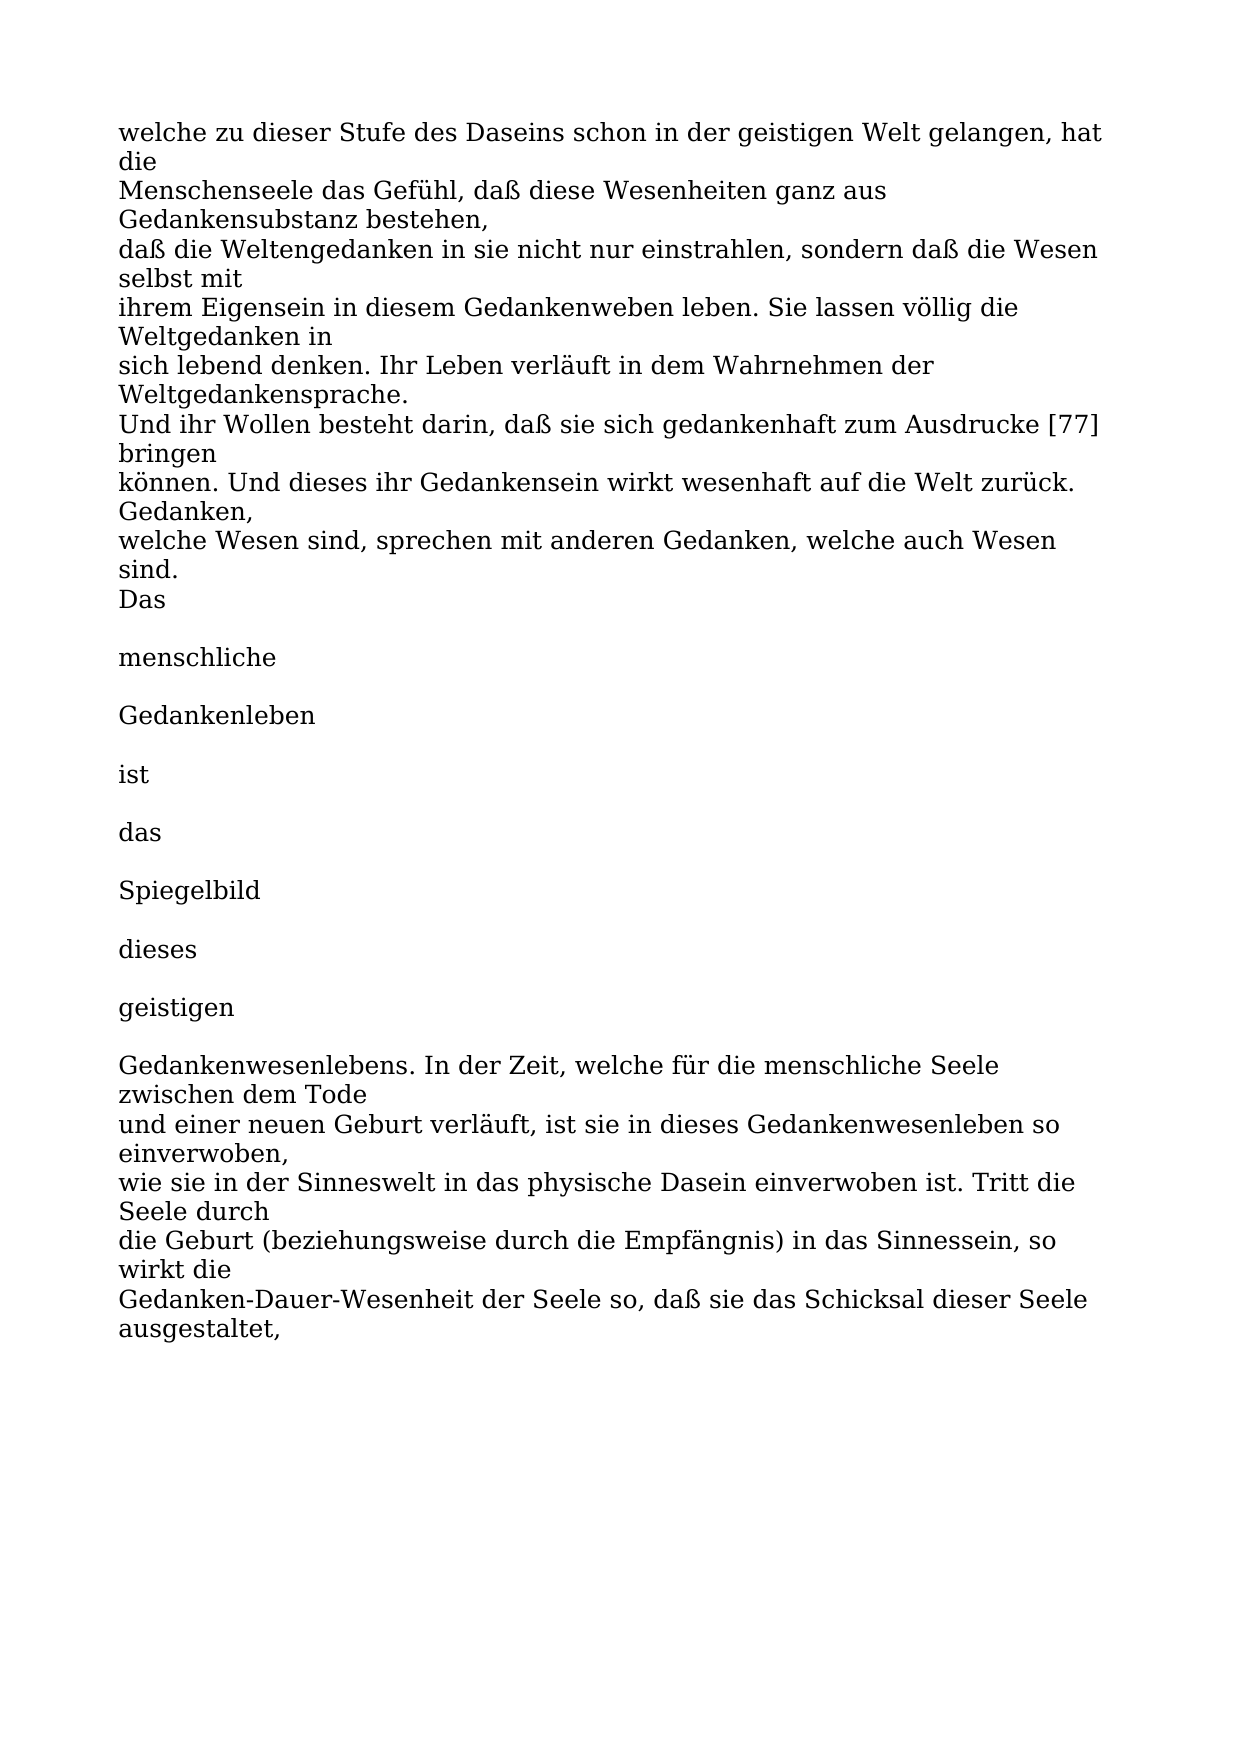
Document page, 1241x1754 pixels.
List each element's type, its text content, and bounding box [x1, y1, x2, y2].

text Das [118, 585, 1122, 614]
text wie sie in der Sinneswelt in das physische Dasein einverwoben ist. Tritt die Seele durch [118, 1168, 1122, 1226]
text Gedankenleben [118, 701, 1122, 731]
text daß die Weltengedanken in sie nicht nur einstrahlen, sondern daß die Wesen selbst mit [118, 235, 1122, 293]
text und einer neuen Geburt verläuft, ist sie in dieses Gedankenwesenleben so einverwoben, [118, 1110, 1122, 1168]
text geistigen [118, 993, 1122, 1022]
text ihrem Eigensein in diesem Gedankenweben leben. Sie lassen völlig die Weltgedanken in [118, 293, 1122, 351]
text das [118, 818, 1122, 847]
text sich lebend denken. Ihr Leben verläuft in dem Wahrnehmen der Weltgedankensprache. [118, 351, 1122, 410]
text dieses [118, 935, 1122, 964]
text ist [118, 760, 1122, 789]
text können. Und dieses ihr Gedankensein wirkt wesenhaft auf die Welt zurück. Gedanken, [118, 468, 1122, 526]
text Spiegelbild [118, 876, 1122, 906]
text die Geburt (beziehungsweise durch die Empfängnis) in das Sinnessein, so wirkt die [118, 1226, 1122, 1285]
text menschliche [118, 643, 1122, 672]
text Menschenseele das Gefühl, daß diese Wesenheiten ganz aus Gedankensubstanz bestehen, [118, 176, 1122, 235]
text Gedankenwesenlebens. In der Zeit, welche für die menschliche Seele zwischen dem Tode [118, 1051, 1122, 1110]
text welche Wesen sind, sprechen mit anderen Gedanken, welche auch Wesen sind. [118, 526, 1122, 585]
text Gedanken-Dauer-Wesenheit der Seele so, daß sie das Schicksal dieser Seele ausgestaltet, [118, 1285, 1122, 1343]
text welche zu dieser Stufe des Daseins schon in der geistigen Welt gelangen, hat die [118, 118, 1122, 176]
text Und ihr Wollen besteht darin, daß sie sich gedankenhaft zum Ausdrucke [77] bringen [118, 410, 1122, 468]
